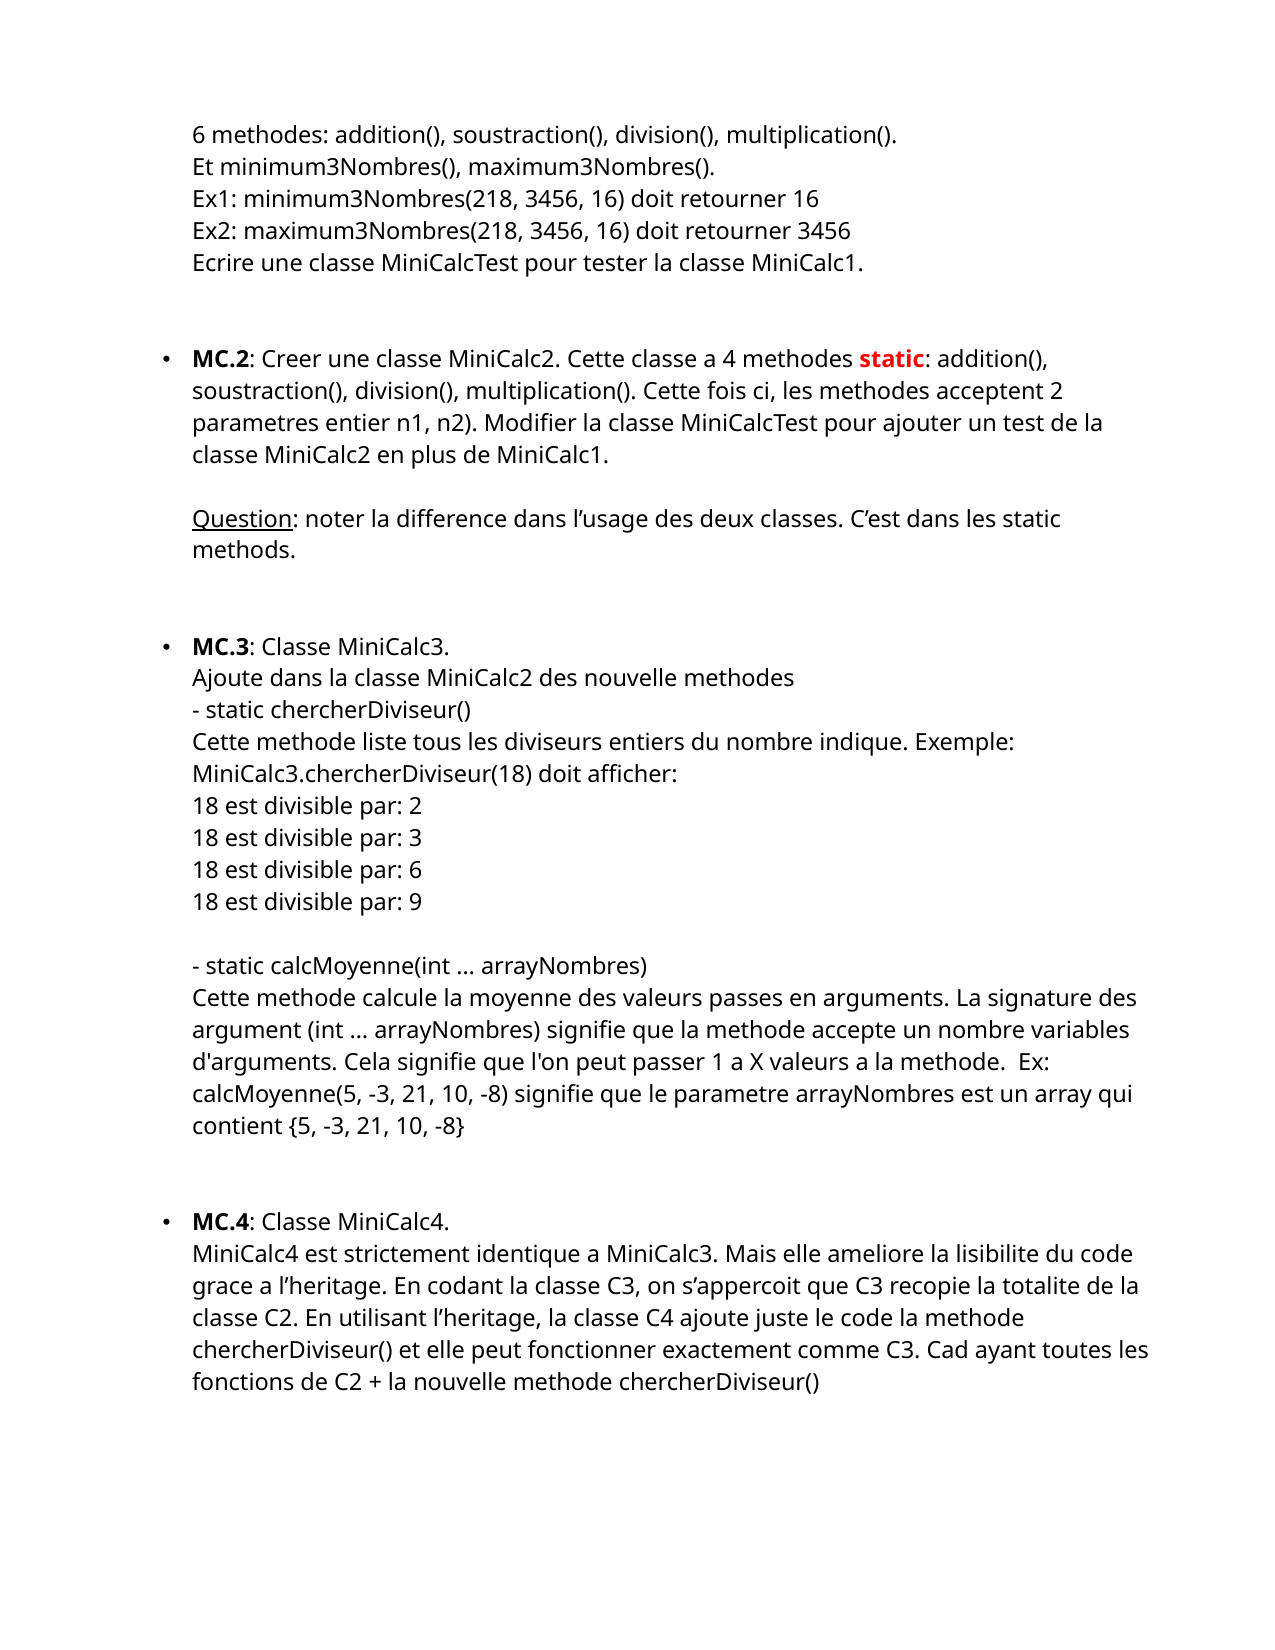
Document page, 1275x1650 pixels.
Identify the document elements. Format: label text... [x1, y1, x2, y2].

list MC.4: Classe MiniCalc4. MiniCalc4 est strictement identique a MiniCalc3. Mais elle ameliore la lisibilite du code grace a l’heritage. En codant la classe C3, on s’appercoit que C3 recopie la totalite de la classe C2. En utilisant l’heritage, la classe C4 ajoute juste le code la methode chercherDiviseur() et elle peut fonctionner exactement comme C3. Cad ayant toutes les fonctions de C2 + la nouvelle methode chercherDiviseur() [162, 1205, 1157, 1429]
list MC.2: Creer une classe MiniCalc2. Cette classe a 4 methodes static: addition(), soustraction(), division(), multiplication(). Cette fois ci, les methodes acceptent 2 parametres entier n1, n2). Modifier la classe MiniCalcTest pour ajouter un test de la classe MiniCalc2 en plus de MiniCalc1. Question: noter la difference dans l’usage des deux classes. C’est dans les static methods. [162, 342, 1157, 630]
list 6 methodes: addition(), soustraction(), division(), multiplication(). Et minimum3Nombres(), maximum3Nombres(). Ex1: minimum3Nombres(218, 3456, 16) doit retourner 16 Ex2: maximum3Nombres(218, 3456, 16) doit retourner 3456 Ecrire une classe MiniCalcTest pour tester la classe MiniCalc1. [162, 118, 1157, 342]
list MC.3: Classe MiniCalc3. Ajoute dans la classe MiniCalc2 des nouvelle methodes - static chercherDiviseur() Cette methode liste tous les diviseurs entiers du nombre indique. Exemple: MiniCalc3.chercherDiviseur(18) doit afficher: 18 est divisible par: 2 18 est divisible par: 3 18 est divisible par: 6 18 est divisible par: 9 - static calcMoyenne(int … arrayNombres) Cette methode calcule la moyenne des valeurs passes en arguments. La signature des argument (int … arrayNombres) signifie que la methode accepte un nombre variables d'arguments. Cela signifie que l'on peut passer 1 a X valeurs a la methode. Ex: calcMoyenne(5, -3, 21, 10, -8) signifie que le parametre arrayNombres est un array qui contient {5, -3, 21, 10, -8} [162, 630, 1157, 1205]
